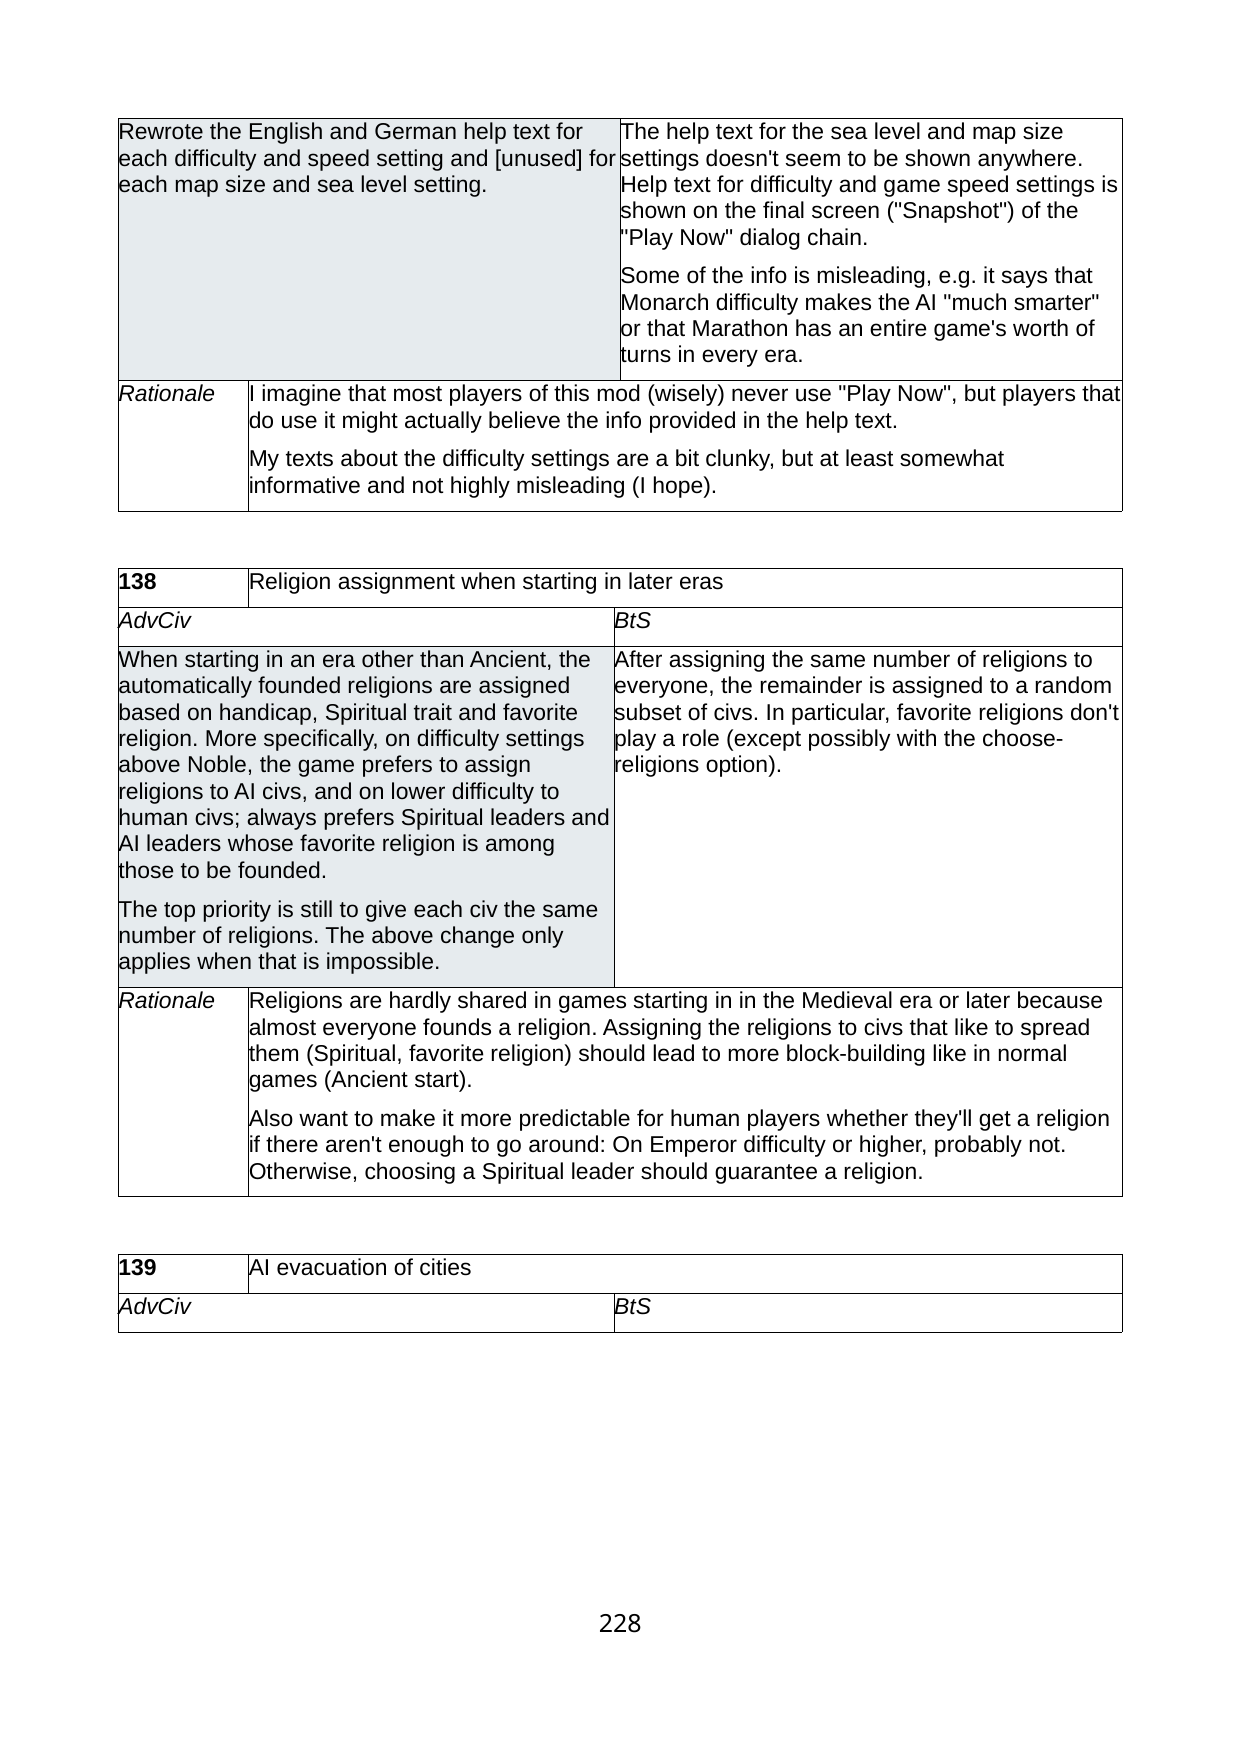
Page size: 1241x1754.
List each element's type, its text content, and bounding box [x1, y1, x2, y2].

table_cell Rationale [119, 988, 248, 1196]
table_header 139 [119, 1255, 248, 1293]
table_cell BtS [615, 1294, 1122, 1332]
table_cell AdvCiv [119, 1294, 614, 1332]
table_header 138 [119, 569, 248, 607]
table_cell Religions are hardly shared in games starting in in the Medieval era or later because almost everyone founds a religion. Assigning the religions to civs that like to spread them (Spiritual, favorite religion) should lead to more block-building like in normal games (Ancient start). Also want to make it more predictable for human players whether they'll get a religion if there aren't enough to go around: On Emperor difficulty or higher, probably not. Otherwise, choosing a Spiritual leader should guarantee a religion. [249, 988, 1122, 1196]
table_cell I imagine that most players of this mod (wisely) never use "Play Now", but players that do use it might actually believe the info provided in the help text. My texts about the difficulty settings are a bit clunky, but at least somewhat informative and not highly misleading (I hope). [249, 381, 1122, 511]
table_header AI evacuation of cities [249, 1255, 1122, 1293]
table_cell After assigning the same number of religions to everyone, the remainder is assigned to a random subset of civs. In particular, favorite religions don't play a role (except possibly with the choose-religions option). [615, 647, 1122, 987]
table_cell Rewrote the English and German help text for each difficulty and speed setting and [unused] for each map size and sea level setting. [119, 119, 620, 380]
table_cell The help text for the sea level and map size settings doesn't seem to be shown anywhere. Help text for difficulty and game speed settings is shown on the final screen ("Snapshot") of the "Play Now" dialog chain. Some of the info is misleading, e.g. it says that Monarch difficulty makes the AI "much smarter" or that Marathon has an entire game's worth of turns in every era. [621, 119, 1122, 380]
table_header Religion assignment when starting in later eras [249, 569, 1122, 607]
table_cell AdvCiv [119, 608, 614, 646]
table_cell Rationale [119, 381, 248, 511]
table_cell When starting in an era other than Ancient, the automatically founded religions are assigned based on handicap, Spiritual trait and favorite religion. More specifically, on difficulty settings above Noble, the game prefers to assign religions to AI civs, and on lower difficulty to human civs; always prefers Spiritual leaders and AI leaders whose favorite religion is among those to be founded. The top priority is still to give each civ the same number of religions. The above change only applies when that is impossible. [119, 647, 614, 987]
table_cell BtS [615, 608, 1122, 646]
